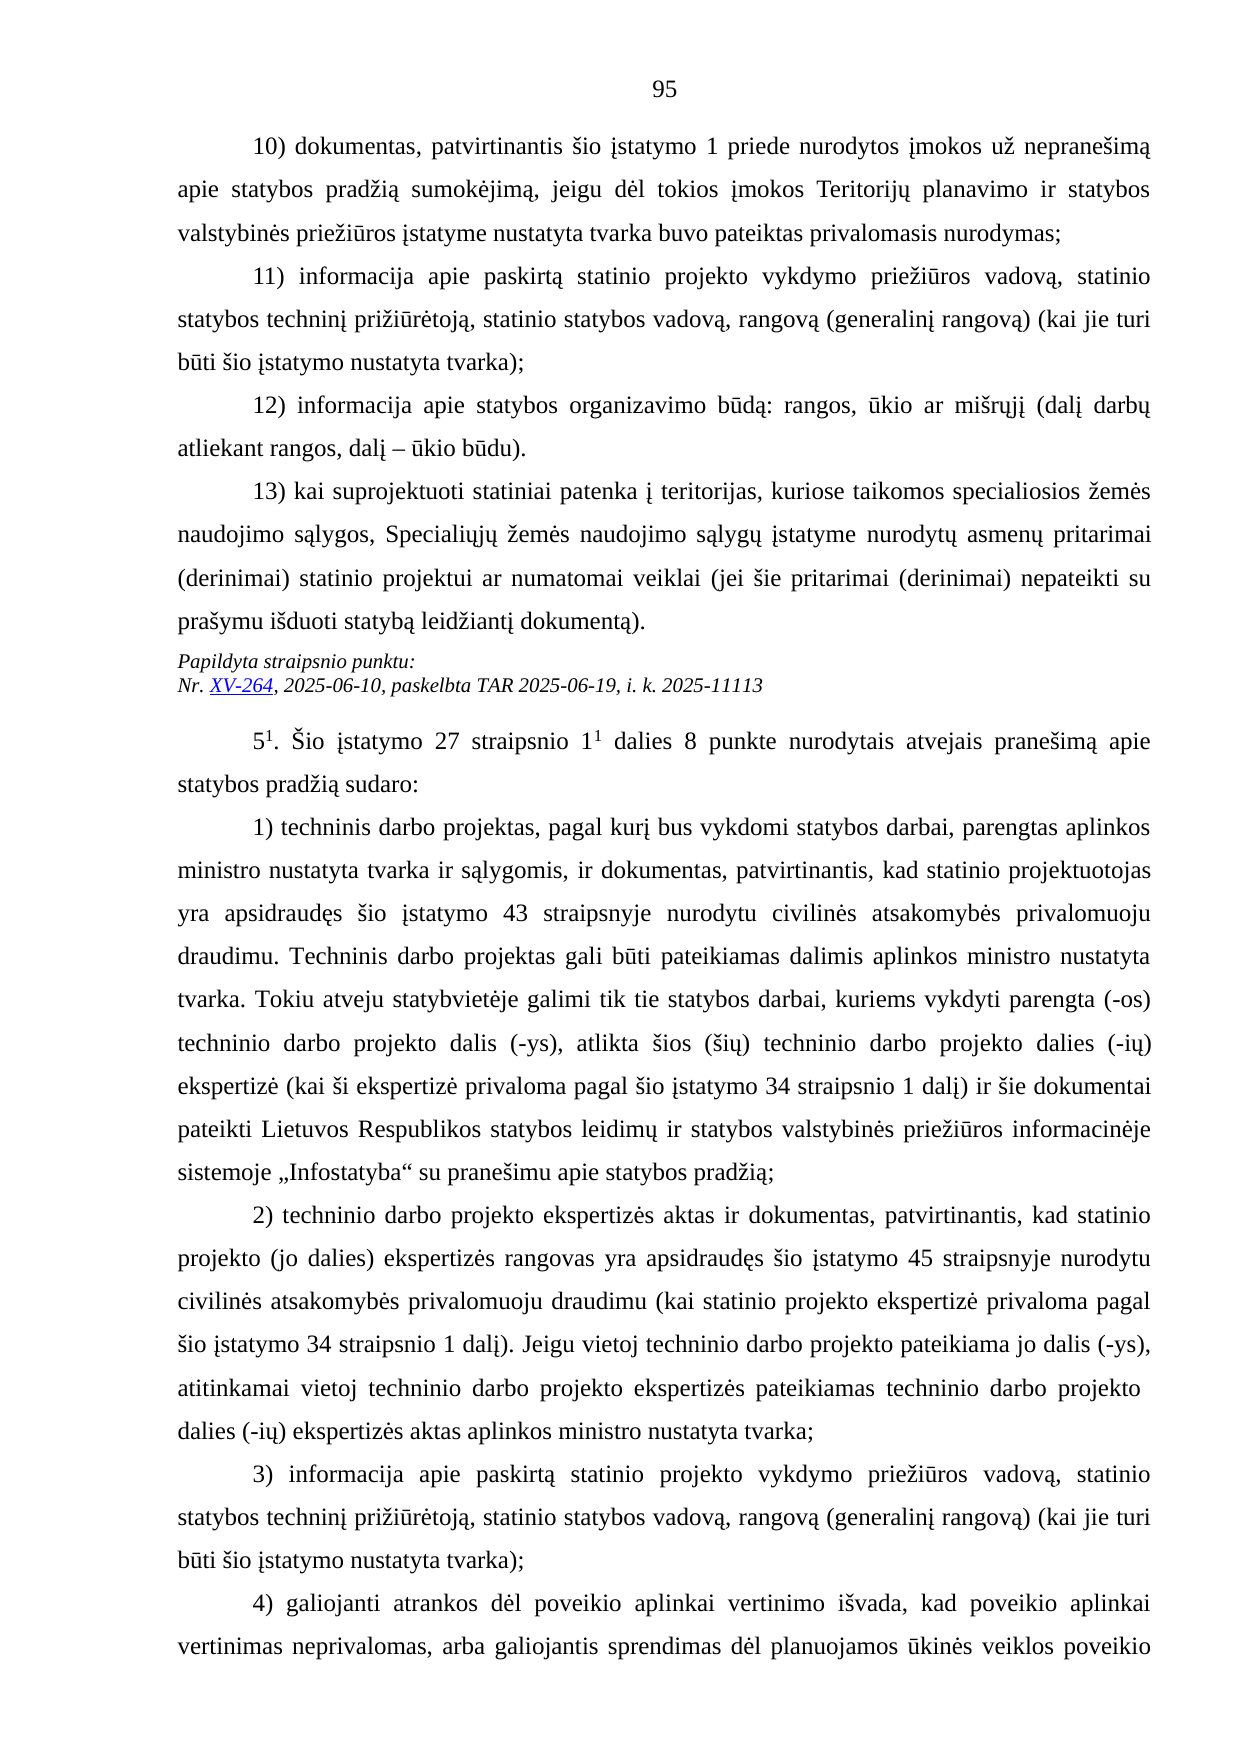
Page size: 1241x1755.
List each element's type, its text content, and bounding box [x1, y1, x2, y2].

text 13) kai suprojektuoti statiniai patenka į teritorijas, kuriose taikomos specialiosios žemės naudojimo sąlygos, Specialiųjų žemės naudojimo sąlygų įstatyme nurodytų asmenų pritarimai (derinimai) statinio projektui ar numatomai veiklai (jei šie pritarimai (derinimai) nepateikti su prašymu išduoti statybą leidžiantį dokumentą). [177, 476, 1152, 634]
text 4) galiojanti atrankos dėl poveikio aplinkai vertinimo išvada, kad poveikio aplinkai vertinimas neprivalomas, arba galiojantis sprendimas dėl planuojamos ūkinės veiklos poveikio [177, 1588, 1152, 1660]
text Nr. XV-264, 2025-06-10, paskelbta TAR 2025-06-19, i. k. 2025-11113 [177, 673, 1152, 697]
text 12) informacija apie statybos organizavimo būdą: rangos, ūkio ar mišrųjį (dalį darbų atliekant rangos, dalį – ūkio būdu). [177, 390, 1152, 462]
text Papildyta straipsnio punktu: [177, 649, 1152, 673]
text 11) informacija apie paskirtą statinio projekto vykdymo priežiūros vadovą, statinio statybos techninį prižiūrėtoją, statinio statybos vadovą, rangovą (generalinį rangovą) (kai jie turi būti šio įstatymo nustatyta tvarka); [177, 261, 1152, 376]
text 3) informacija apie paskirtą statinio projekto vykdymo priežiūros vadovą, statinio statybos techninį prižiūrėtoją, statinio statybos vadovą, rangovą (generalinį rangovą) (kai jie turi būti šio įstatymo nustatyta tvarka); [177, 1459, 1152, 1574]
text 1) techninis darbo projektas, pagal kurį bus vykdomi statybos darbai, parengtas aplinkos ministro nustatyta tvarka ir sąlygomis, ir dokumentas, patvirtinantis, kad statinio projektuotojas yra apsidraudęs šio įstatymo 43 straipsnyje nurodytu civilinės atsakomybės privalomuoju draudimu. Techninis darbo projektas gali būti pateikiamas dalimis aplinkos ministro nustatyta tvarka. Tokiu atveju statybvietėje galimi tik tie statybos darbai, kuriems vykdyti parengta (-os) techninio darbo projekto dalis (-ys), atlikta šios (šių) techninio darbo projekto dalies (-ių) ekspertizė (kai ši ekspertizė privaloma pagal šio įstatymo 34 straipsnio 1 dalį) ir šie dokumentai pateikti Lietuvos Respublikos statybos leidimų ir statybos valstybinės priežiūros informacinėje sistemoje „Infostatyba“ su pranešimu apie statybos pradžią; [177, 812, 1152, 1186]
text 51. Šio įstatymo 27 straipsnio 11 dalies 8 punkte nurodytais atvejais pranešimą apie statybos pradžią sudaro: [177, 726, 1152, 798]
text 2) techninio darbo projekto ekspertizės aktas ir dokumentas, patvirtinantis, kad statinio projekto (jo dalies) ekspertizės rangovas yra apsidraudęs šio įstatymo 45 straipsnyje nurodytu civilinės atsakomybės privalomuoju draudimu (kai statinio projekto ekspertizė privaloma pagal šio įstatymo 34 straipsnio 1 dalį). Jeigu vietoj techninio darbo projekto pateikiama jo dalis (-ys), atitinkamai vietoj techninio darbo projekto ekspertizės pateikiamas techninio darbo projekto dalies (-ių) ekspertizės aktas aplinkos ministro nustatyta tvarka; [177, 1200, 1152, 1444]
text 10) dokumentas, patvirtinantis šio įstatymo 1 priede nurodytos įmokos už nepranešimą apie statybos pradžią sumokėjimą, jeigu dėl tokios įmokos Teritorijų planavimo ir statybos valstybinės priežiūros įstatyme nustatyta tvarka buvo pateiktas privalomasis nurodymas; [177, 131, 1152, 246]
